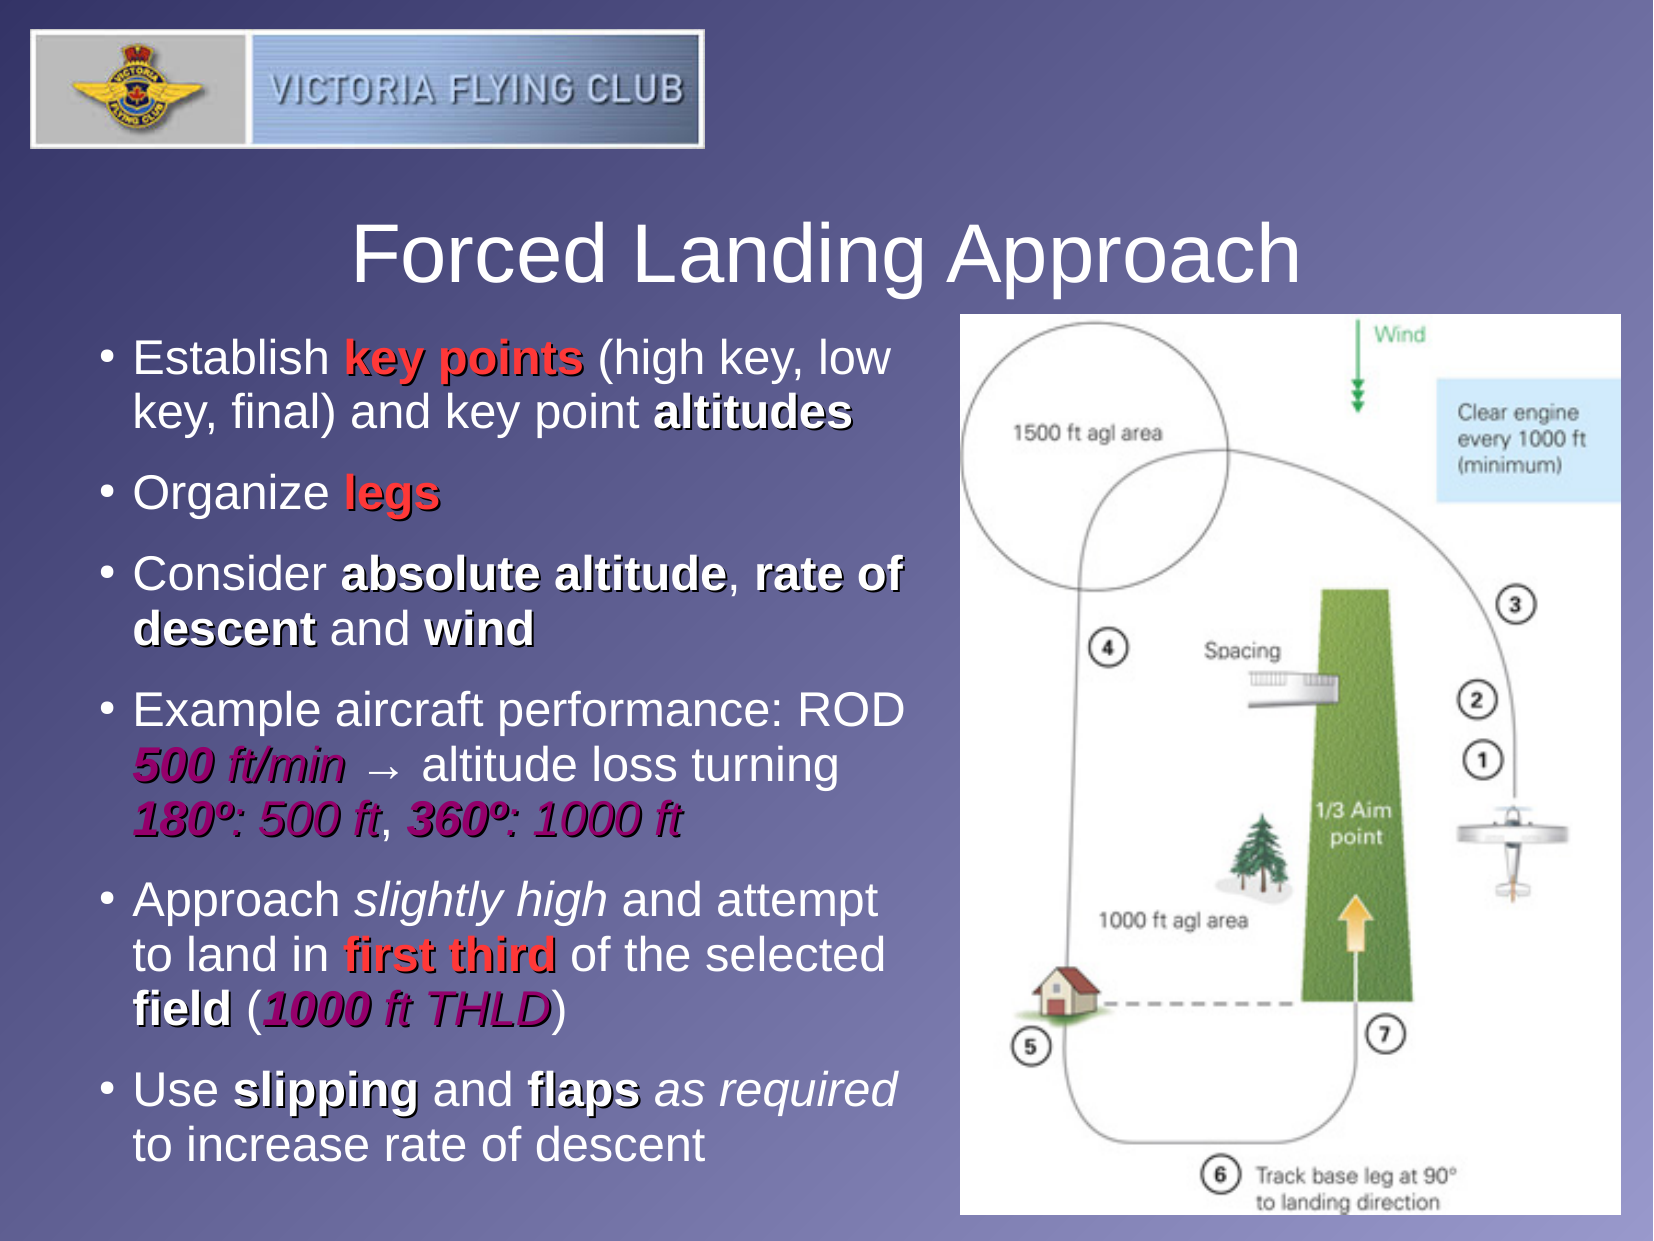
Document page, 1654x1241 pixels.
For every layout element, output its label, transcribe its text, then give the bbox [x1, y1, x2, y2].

list Establish key points (high key, low key, final) and key point altitudes Organize legs Consider absolute altitude, rate of descent and wind Example aircraft performance: ROD 500 ft/min → altitude loss turning 180º: 500 ft, 360º: 1000 ft Approach slightly high and attempt to land in first third of the selected field (1000 ft THLD) Use slipping and flaps as required to increase rate of descent [82, 330, 910, 1194]
title Forced Landing Approach [82, 150, 1571, 358]
picture [30, 29, 705, 149]
picture [960, 314, 1621, 1216]
